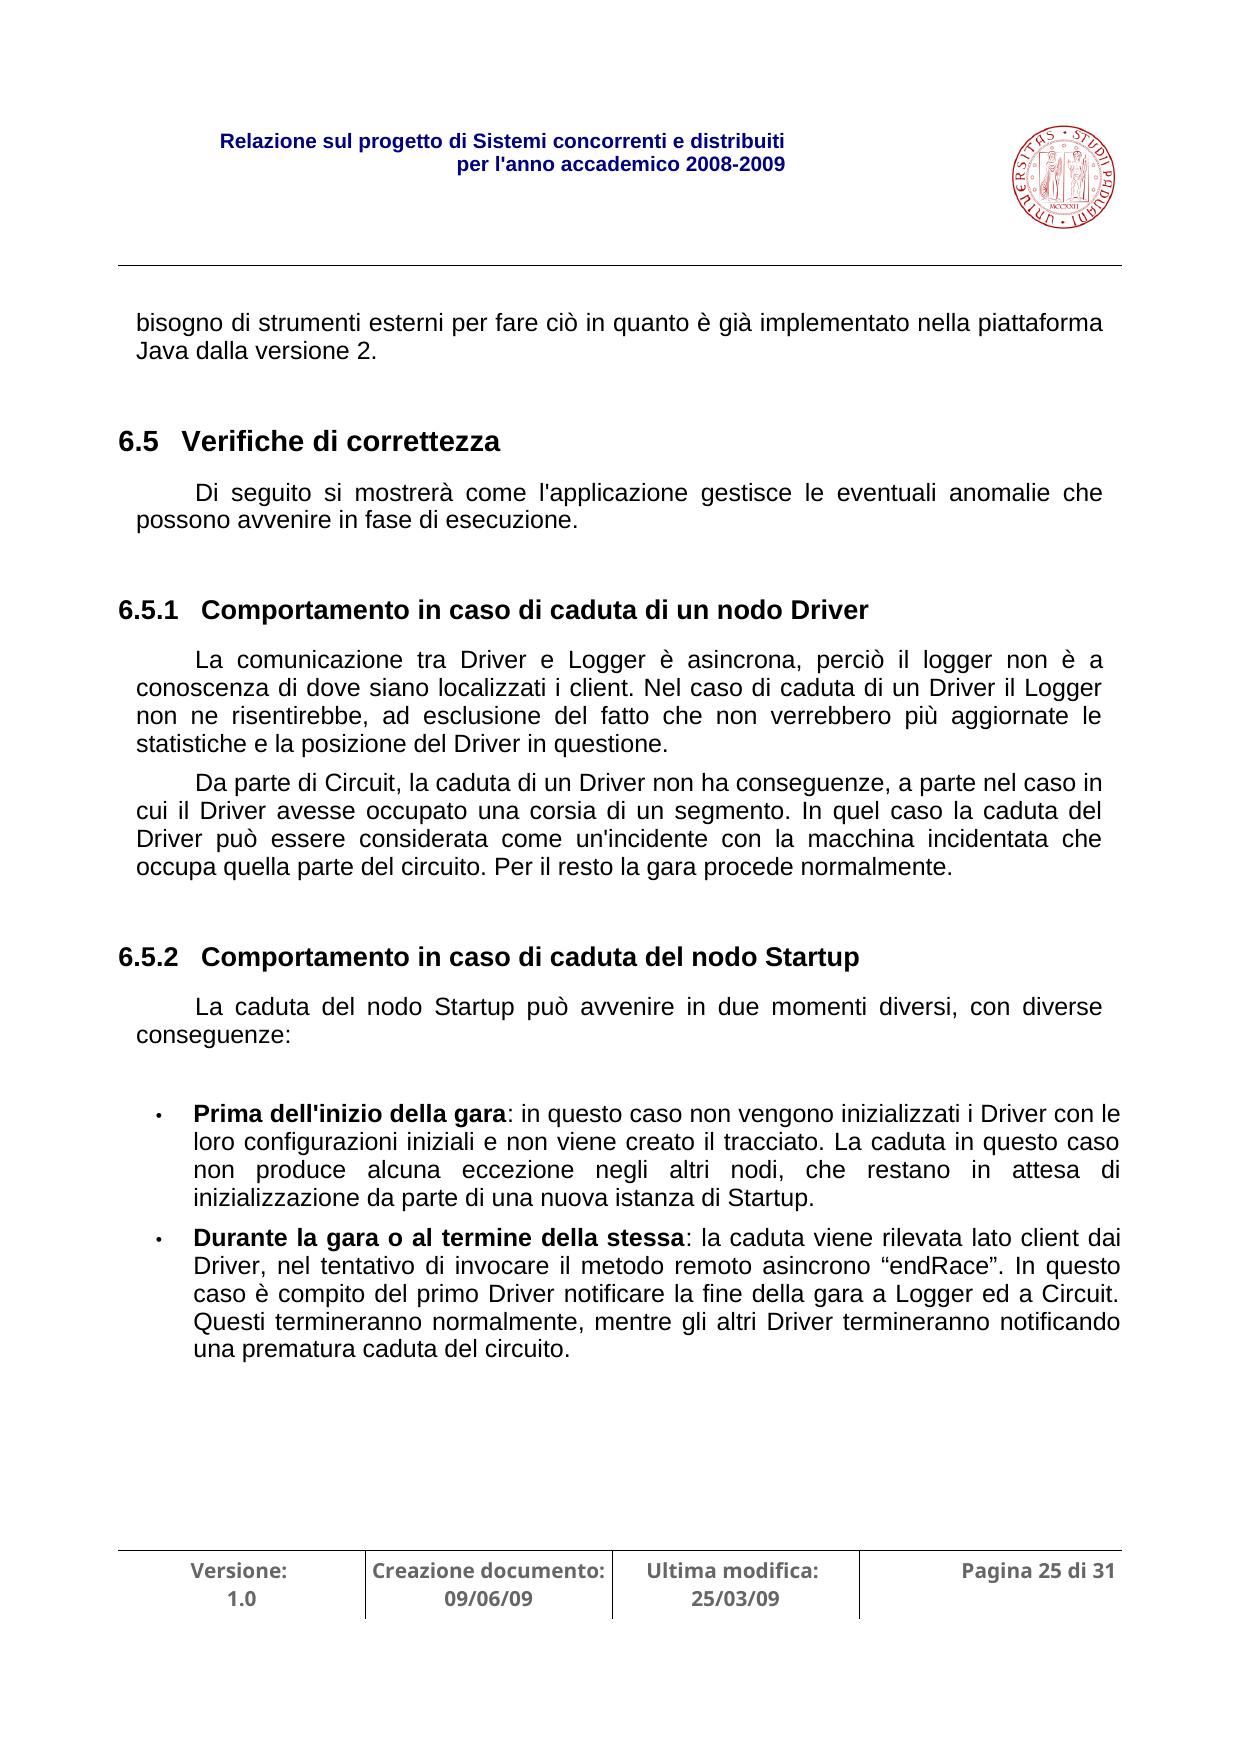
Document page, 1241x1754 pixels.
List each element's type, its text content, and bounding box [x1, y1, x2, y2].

text Da parte di Circuit, la caduta di un Driver non ha conseguenze, a parte nel caso in cui il Driver avesse occupato una corsia di un segmento. In quel caso la caduta del Driver può essere considerata come un'incidente con la macchina incidentata che occupa quella parte del circuito. Per il resto la gara procede normalmente. [136, 769, 1104, 881]
text bisogno di strumenti esterni per fare ciò in quanto è già implementato nella piattaforma Java dalla versione 2. [136, 309, 1104, 364]
text Di seguito si mostrerà come l'applicazione gestisce le eventuali anomalie che possono avvenire in fase di esecuzione. [136, 478, 1104, 534]
list Prima dell'inizio della gara: in questo caso non vengono inizializzati i Driver con le loro configurazioni iniziali e non viene creato il tracciato. La caduta in questo caso non produce alcuna eccezione negli altri nodi, che restano in attesa di inizializzazione da parte di una nuova istanza di Startup. [156, 1100, 1122, 1212]
subtitle Comportamento in caso di caduta di un nodo Driver [118, 595, 1122, 625]
subtitle Comportamento in caso di caduta del nodo Startup [118, 941, 1122, 972]
text La caduta del nodo Startup può avvenire in due momenti diversi, con diverse conseguenze: [136, 992, 1104, 1048]
list Durante la gara o al termine della stessa: la caduta viene rilevata lato client dai Driver, nel tentativo di invocare il metodo remoto asincrono “endRace”. In questo caso è compito del primo Driver notificare la fine della gara a Logger ed a Circuit. Questi termineranno normalmente, mentre gli altri Driver termineranno notificando una prematura caduta del circuito. [156, 1223, 1122, 1363]
picture [1010, 123, 1117, 231]
subtitle Verifiche di correttezza [118, 425, 1122, 458]
text La comunicazione tra Driver e Logger è asincrona, perciò il logger non è a conoscenza di dove siano localizzati i client. Nel caso di caduta di un Driver il Logger non ne risentirebbe, ad esclusione del fatto che non verrebbero più aggiornate le statistiche e la posizione del Driver in questione. [136, 646, 1104, 757]
